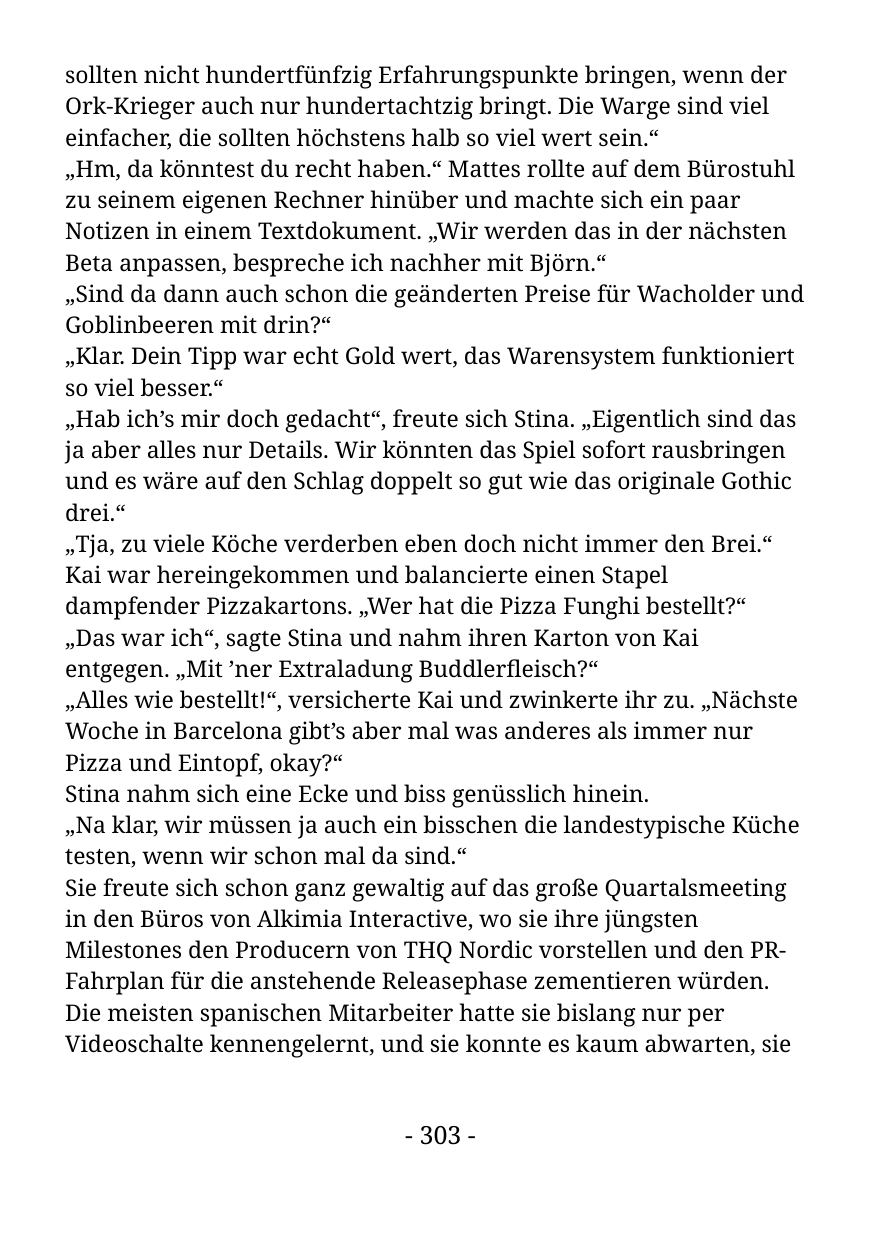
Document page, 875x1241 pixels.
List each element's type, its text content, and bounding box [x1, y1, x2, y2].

text sollten nicht hundertfünfzig Erfahrungspunkte bringen, wenn der Ork-Krieger auch nur hundertachtzig bringt. Die Warge sind viel einfacher, die sollten höchstens halb so viel wert sein.“ „Hm, da könntest du recht haben.“ Mattes rollte auf dem Bürostuhl zu seinem eigenen Rechner hinüber und machte sich ein paar Notizen in einem Textdokument. „Wir werden das in der nächsten Beta anpassen, bespreche ich nachher mit Björn.“ „Sind da dann auch schon die geänderten Preise für Wacholder und Goblinbeeren mit drin?“ „Klar. Dein Tipp war echt Gold wert, das Warensystem funktioniert so viel besser.“ „Hab ich’s mir doch gedacht“, freute sich Stina. „Eigentlich sind das ja aber alles nur Details. Wir könnten das Spiel sofort rausbringen und es wäre auf den Schlag doppelt so gut wie das originale Gothic drei.“ „Tja, zu viele Köche verderben eben doch nicht immer den Brei.“ Kai war hereingekommen und balancierte einen Stapel dampfender Pizzakartons. „Wer hat die Pizza Funghi bestellt?“ „Das war ich“, sagte Stina und nahm ihren Karton von Kai entgegen. „Mit ’ner Extraladung Buddlerfleisch?“ „Alles wie bestellt!“, versicherte Kai und zwinkerte ihr zu. „Nächste Woche in Barcelona gibt’s aber mal was anderes als immer nur Pizza und Eintopf, okay?“ Stina nahm sich eine Ecke und biss genüsslich hinein. „Na klar, wir müssen ja auch ein bisschen die landestypische Küche testen, wenn wir schon mal da sind.“ Sie freute sich schon ganz gewaltig auf das große Quartalsmeeting in den Büros von Alkimia Interactive, wo sie ihre jüngsten Milestones den Producern von THQ Nordic vorstellen und den PR-Fahrplan für die anstehende Releasephase zementieren würden. Die meisten spanischen Mitarbeiter hatte sie bislang nur per Videoschalte kennengelernt, und sie konnte es kaum abwarten, sie [65, 59, 809, 1059]
